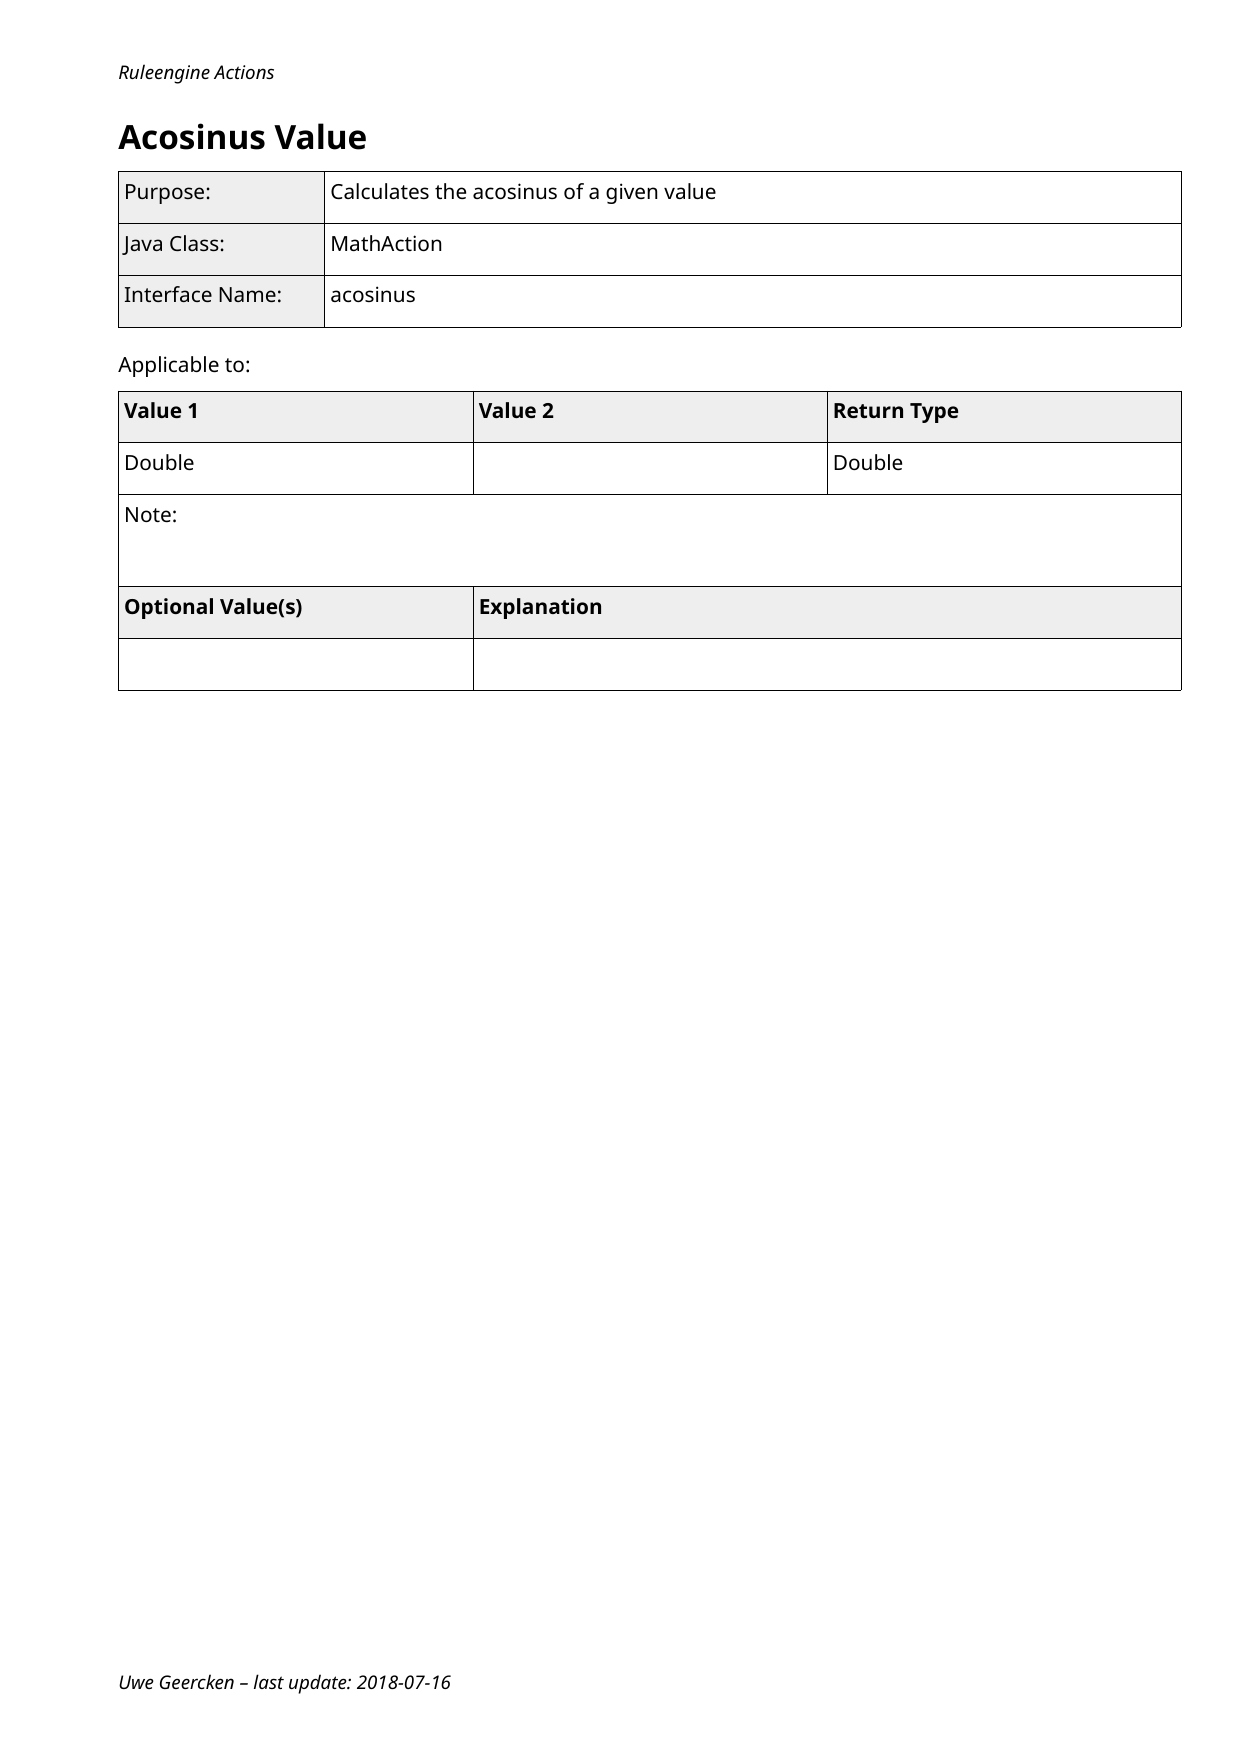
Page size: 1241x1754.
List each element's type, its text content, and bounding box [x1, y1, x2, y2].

table_cell acosinus [325, 276, 1181, 327]
text Acosinus Value [118, 114, 1181, 159]
table_header Value 2 [474, 392, 827, 442]
table_cell MathAction [325, 224, 1181, 275]
table_cell Interface Name: [119, 276, 324, 327]
table_cell [474, 443, 827, 494]
text Applicable to: [118, 350, 1181, 379]
table_header Return Type [828, 392, 1181, 442]
table_header Purpose: [119, 172, 324, 223]
table_header Calculates the acosinus of a given value [325, 172, 1181, 223]
table_header Value 1 [119, 392, 473, 442]
table_cell [474, 639, 1181, 689]
table_cell Explanation [474, 587, 1181, 638]
table_cell Optional Value(s) [119, 587, 473, 638]
table_cell Double [828, 443, 1181, 494]
table_cell Java Class: [119, 224, 324, 275]
table_cell Double [119, 443, 473, 494]
table_cell Note: [119, 495, 1181, 586]
table_cell [119, 639, 473, 689]
